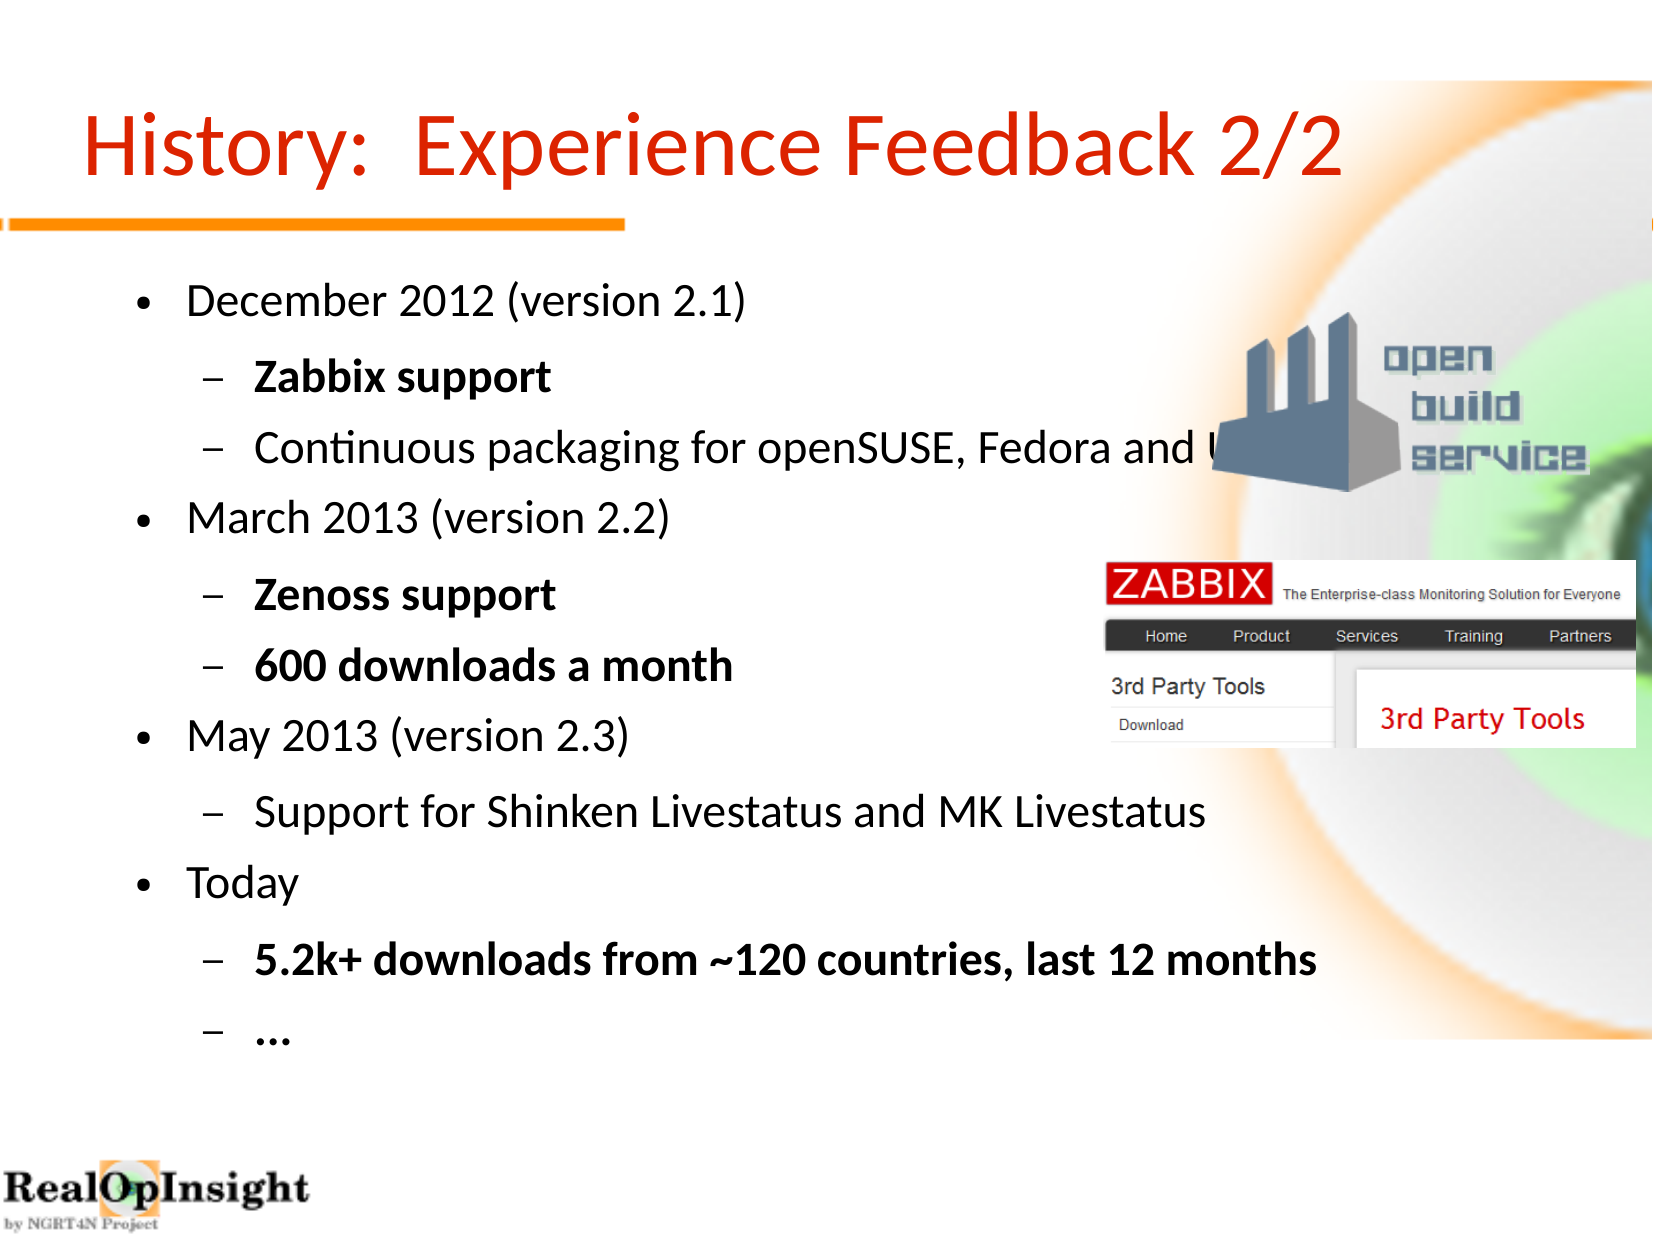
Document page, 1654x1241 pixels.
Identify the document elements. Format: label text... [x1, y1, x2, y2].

list December 2012 (version 2.1) Zabbix support Continuous packaging for openSUSE, Fedora and Ubuntu March 2013 (version 2.2) Zenoss support 600 downloads a month May 2013 (version 2.3) Support for Shinken Livestatus and MK Livestatus Today 5.2k+ downloads from ~120 countries, last 12 months ... [118, 280, 1573, 1060]
title History: Experience Feedback 2/2 [82, 49, 1547, 257]
picture [0, 0, 1654, 1241]
